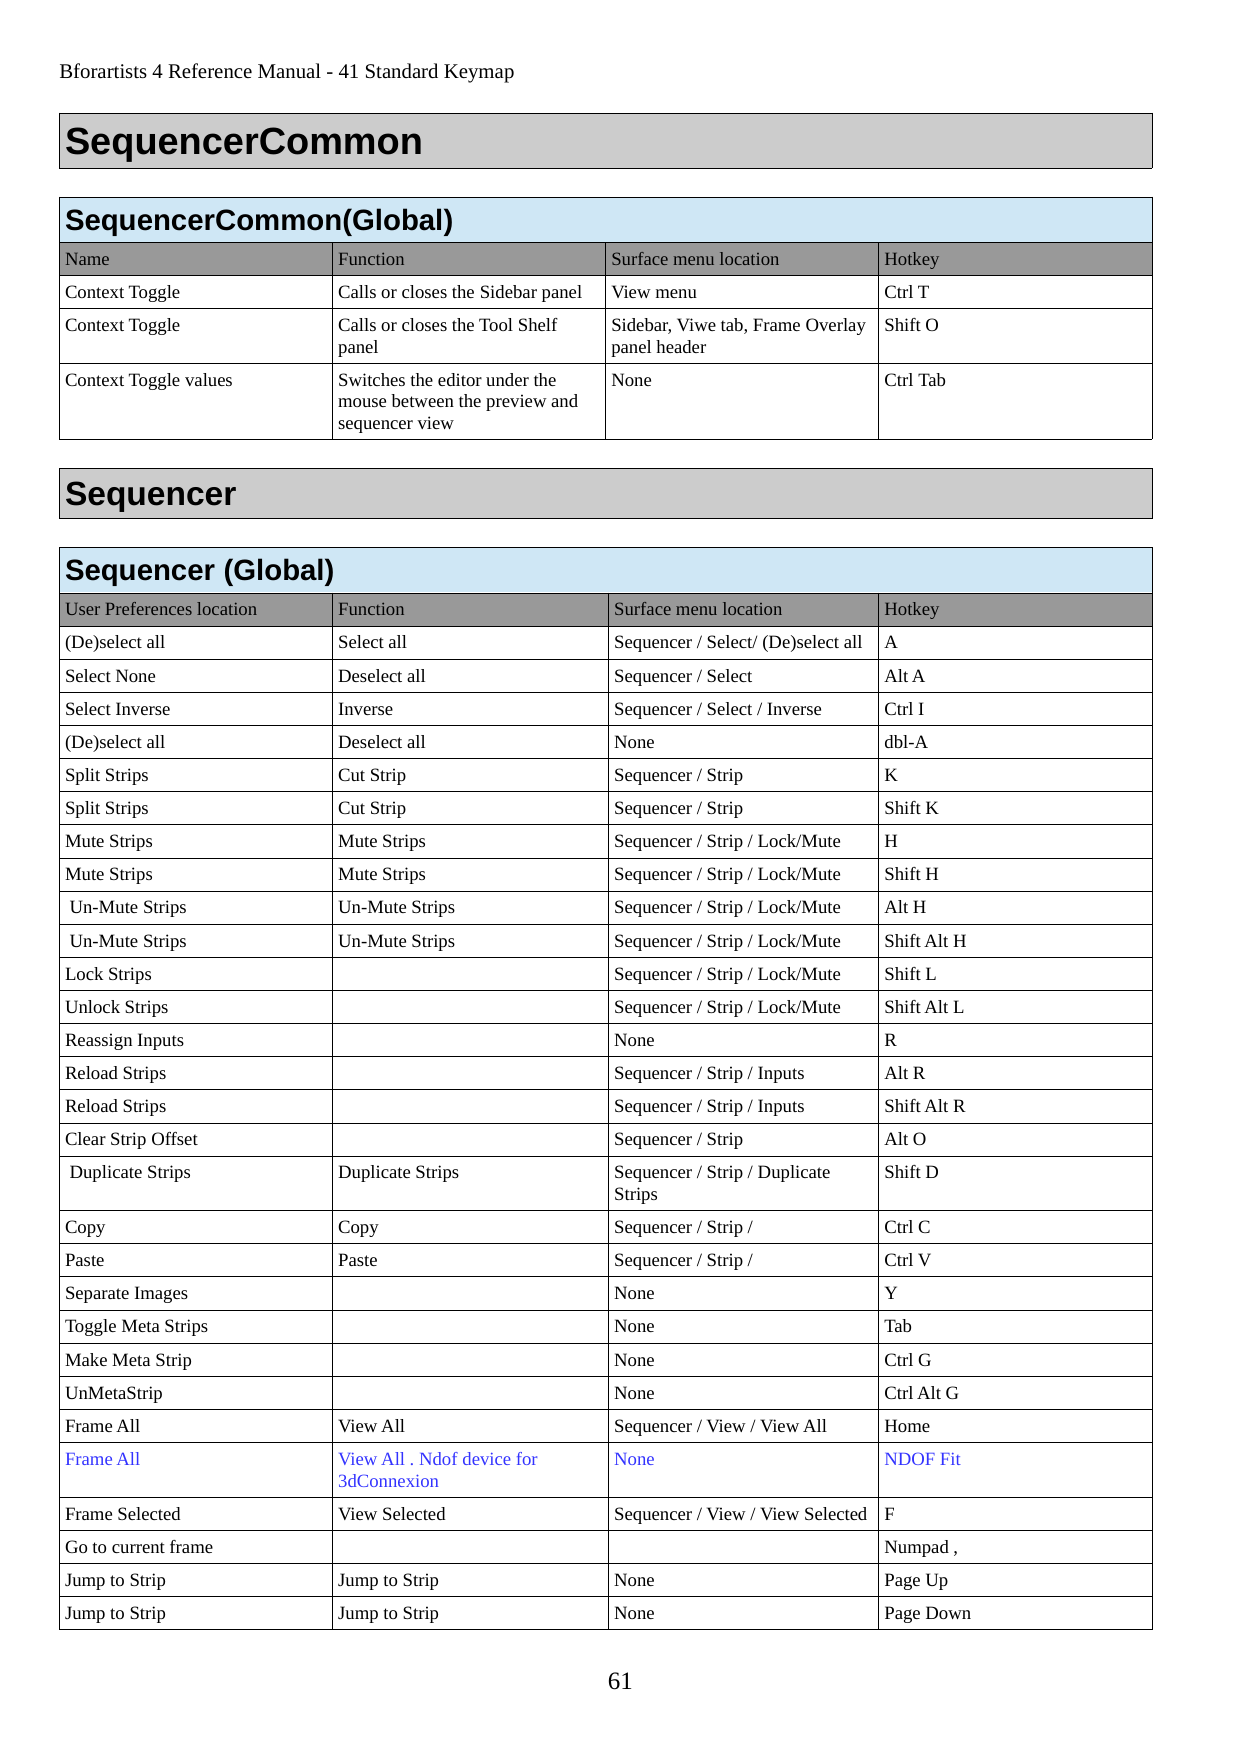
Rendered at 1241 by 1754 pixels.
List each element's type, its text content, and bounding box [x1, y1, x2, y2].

table_cell [333, 1344, 608, 1376]
table_cell Ctrl C [879, 1211, 1152, 1243]
table_cell NDOF Fit [879, 1443, 1152, 1497]
table_cell User Preferences location [60, 594, 332, 626]
table_cell Name [60, 243, 332, 275]
table_cell [333, 1124, 608, 1156]
table_cell Frame All [60, 1410, 332, 1442]
table_cell Copy [60, 1211, 332, 1243]
table_cell Shift Alt R [879, 1090, 1152, 1122]
table_cell Tab [879, 1311, 1152, 1343]
table_cell Ctrl V [879, 1244, 1152, 1276]
table_cell Calls or closes the Sidebar panel [333, 276, 605, 308]
table_cell Shift Alt L [879, 991, 1152, 1023]
table_cell View All . Ndof device for 3dConnexion [333, 1443, 608, 1497]
table_cell Sequencer / View / View All [609, 1410, 878, 1442]
table_cell Clear Strip Offset [60, 1124, 332, 1156]
table_cell Deselect all [333, 660, 608, 692]
table_cell Sequencer / Strip [609, 1124, 878, 1156]
table_cell Duplicate Strips [333, 1157, 608, 1210]
table_cell Paste [60, 1244, 332, 1276]
table_cell Deselect all [333, 726, 608, 758]
table_cell Shift D [879, 1157, 1152, 1210]
table_cell None [606, 364, 878, 439]
table_cell Sequencer / Strip / Lock/Mute [609, 825, 878, 857]
table_cell Hotkey [879, 594, 1152, 626]
table_cell Inverse [333, 693, 608, 725]
table_cell Sequencer / Strip / Lock/Mute [609, 892, 878, 924]
table_cell Duplicate Strips [60, 1157, 332, 1210]
table_cell [333, 1377, 608, 1409]
table_cell Sequencer / View / View Selected [609, 1498, 878, 1530]
table_cell View Selected [333, 1498, 608, 1530]
table_cell Sequencer / Select/ (De)select all [609, 627, 878, 659]
table_cell View menu [606, 276, 878, 308]
table_cell [609, 1531, 878, 1563]
table_cell Jump to Strip [60, 1564, 332, 1596]
table_cell Shift H [879, 859, 1152, 891]
table_cell [333, 1057, 608, 1089]
table_cell Function [333, 243, 605, 275]
table_cell Un-Mute Strips [333, 892, 608, 924]
table_cell Copy [333, 1211, 608, 1243]
table_cell [333, 1277, 608, 1309]
table_cell Mute Strips [60, 825, 332, 857]
table_cell Y [879, 1277, 1152, 1309]
table_cell Sequencer / Strip / [609, 1244, 878, 1276]
table_header SequencerCommon(Global) [60, 198, 1152, 242]
table_header Sequencer (Global) [60, 548, 1152, 592]
table_cell A [879, 627, 1152, 659]
table_header Sequencer [60, 469, 1152, 518]
table_cell Jump to Strip [333, 1597, 608, 1629]
table_cell Reassign Inputs [60, 1024, 332, 1056]
table_cell None [609, 1377, 878, 1409]
table_cell Unlock Strips [60, 991, 332, 1023]
table_cell Ctrl T [879, 276, 1152, 308]
table_cell None [609, 1311, 878, 1343]
table_cell Lock Strips [60, 958, 332, 990]
table_cell Toggle Meta Strips [60, 1311, 332, 1343]
table_cell (De)select all [60, 627, 332, 659]
table_cell Sequencer / Strip [609, 792, 878, 824]
table_cell Context Toggle values [60, 364, 332, 439]
table_cell Jump to Strip [333, 1564, 608, 1596]
table_cell Reload Strips [60, 1057, 332, 1089]
table_cell Alt O [879, 1124, 1152, 1156]
table_cell Ctrl I [879, 693, 1152, 725]
table_cell Sequencer / Strip / Duplicate Strips [609, 1157, 878, 1210]
table_cell F [879, 1498, 1152, 1530]
table_cell (De)select all [60, 726, 332, 758]
table_cell Cut Strip [333, 792, 608, 824]
table_cell Make Meta Strip [60, 1344, 332, 1376]
table_cell Un-Mute Strips [60, 892, 332, 924]
table_cell Reload Strips [60, 1090, 332, 1122]
table_cell Sequencer / Strip / Lock/Mute [609, 925, 878, 957]
table_cell Ctrl Tab [879, 364, 1152, 439]
table_cell Un-Mute Strips [333, 925, 608, 957]
table_cell Paste [333, 1244, 608, 1276]
table_cell Frame All [60, 1443, 332, 1497]
table_cell None [609, 1443, 878, 1497]
table_cell Sequencer / Strip / [609, 1211, 878, 1243]
table_cell Alt A [879, 660, 1152, 692]
table_cell Select Inverse [60, 693, 332, 725]
table_cell Un-Mute Strips [60, 925, 332, 957]
table_cell Context Toggle [60, 309, 332, 363]
table_cell K [879, 759, 1152, 791]
table_cell Separate Images [60, 1277, 332, 1309]
table_cell Surface menu location [609, 594, 878, 626]
table_cell Mute Strips [60, 859, 332, 891]
table_cell Sequencer / Strip [609, 759, 878, 791]
table_cell Function [333, 594, 608, 626]
table_cell Alt H [879, 892, 1152, 924]
table_cell Shift O [879, 309, 1152, 363]
table_cell Page Down [879, 1597, 1152, 1629]
table_cell R [879, 1024, 1152, 1056]
table_cell Ctrl G [879, 1344, 1152, 1376]
table_cell Go to current frame [60, 1531, 332, 1563]
table_cell Alt R [879, 1057, 1152, 1089]
table_cell Sequencer / Strip / Lock/Mute [609, 958, 878, 990]
table_cell [333, 1311, 608, 1343]
table_cell View All [333, 1410, 608, 1442]
table_cell Sequencer / Select [609, 660, 878, 692]
table_cell Shift K [879, 792, 1152, 824]
table_cell Hotkey [879, 243, 1152, 275]
table_cell [333, 1531, 608, 1563]
table_cell [333, 958, 608, 990]
table_cell None [609, 1344, 878, 1376]
table_cell None [609, 1597, 878, 1629]
table_cell Ctrl Alt G [879, 1377, 1152, 1409]
table_cell Sequencer / Strip / Lock/Mute [609, 991, 878, 1023]
table_cell Page Up [879, 1564, 1152, 1596]
table_cell [333, 1024, 608, 1056]
table_cell Select all [333, 627, 608, 659]
table_cell Split Strips [60, 759, 332, 791]
table_cell Cut Strip [333, 759, 608, 791]
table_cell Sequencer / Strip / Inputs [609, 1057, 878, 1089]
table_header SequencerCommon [60, 114, 1152, 168]
table_cell None [609, 726, 878, 758]
table_cell None [609, 1564, 878, 1596]
table_cell Mute Strips [333, 825, 608, 857]
table_cell None [609, 1277, 878, 1309]
table_cell None [609, 1024, 878, 1056]
table_cell Context Toggle [60, 276, 332, 308]
table_cell Shift L [879, 958, 1152, 990]
table_cell Sequencer / Select / Inverse [609, 693, 878, 725]
table_cell Sidebar, Viwe tab, Frame Overlay panel header [606, 309, 878, 363]
table_cell Numpad , [879, 1531, 1152, 1563]
table_cell Shift Alt H [879, 925, 1152, 957]
table_cell Sequencer / Strip / Inputs [609, 1090, 878, 1122]
table_cell Sequencer / Strip / Lock/Mute [609, 859, 878, 891]
table_cell UnMetaStrip [60, 1377, 332, 1409]
table_cell Mute Strips [333, 859, 608, 891]
table_cell [333, 1090, 608, 1122]
table_cell Home [879, 1410, 1152, 1442]
table_cell Switches the editor under the mouse between the preview and sequencer view [333, 364, 605, 439]
table_cell Jump to Strip [60, 1597, 332, 1629]
table_cell Calls or closes the Tool Shelf panel [333, 309, 605, 363]
table_cell Split Strips [60, 792, 332, 824]
table_cell Surface menu location [606, 243, 878, 275]
table_cell Select None [60, 660, 332, 692]
table_cell Frame Selected [60, 1498, 332, 1530]
table_cell dbl-A [879, 726, 1152, 758]
table_cell [333, 991, 608, 1023]
table_cell H [879, 825, 1152, 857]
